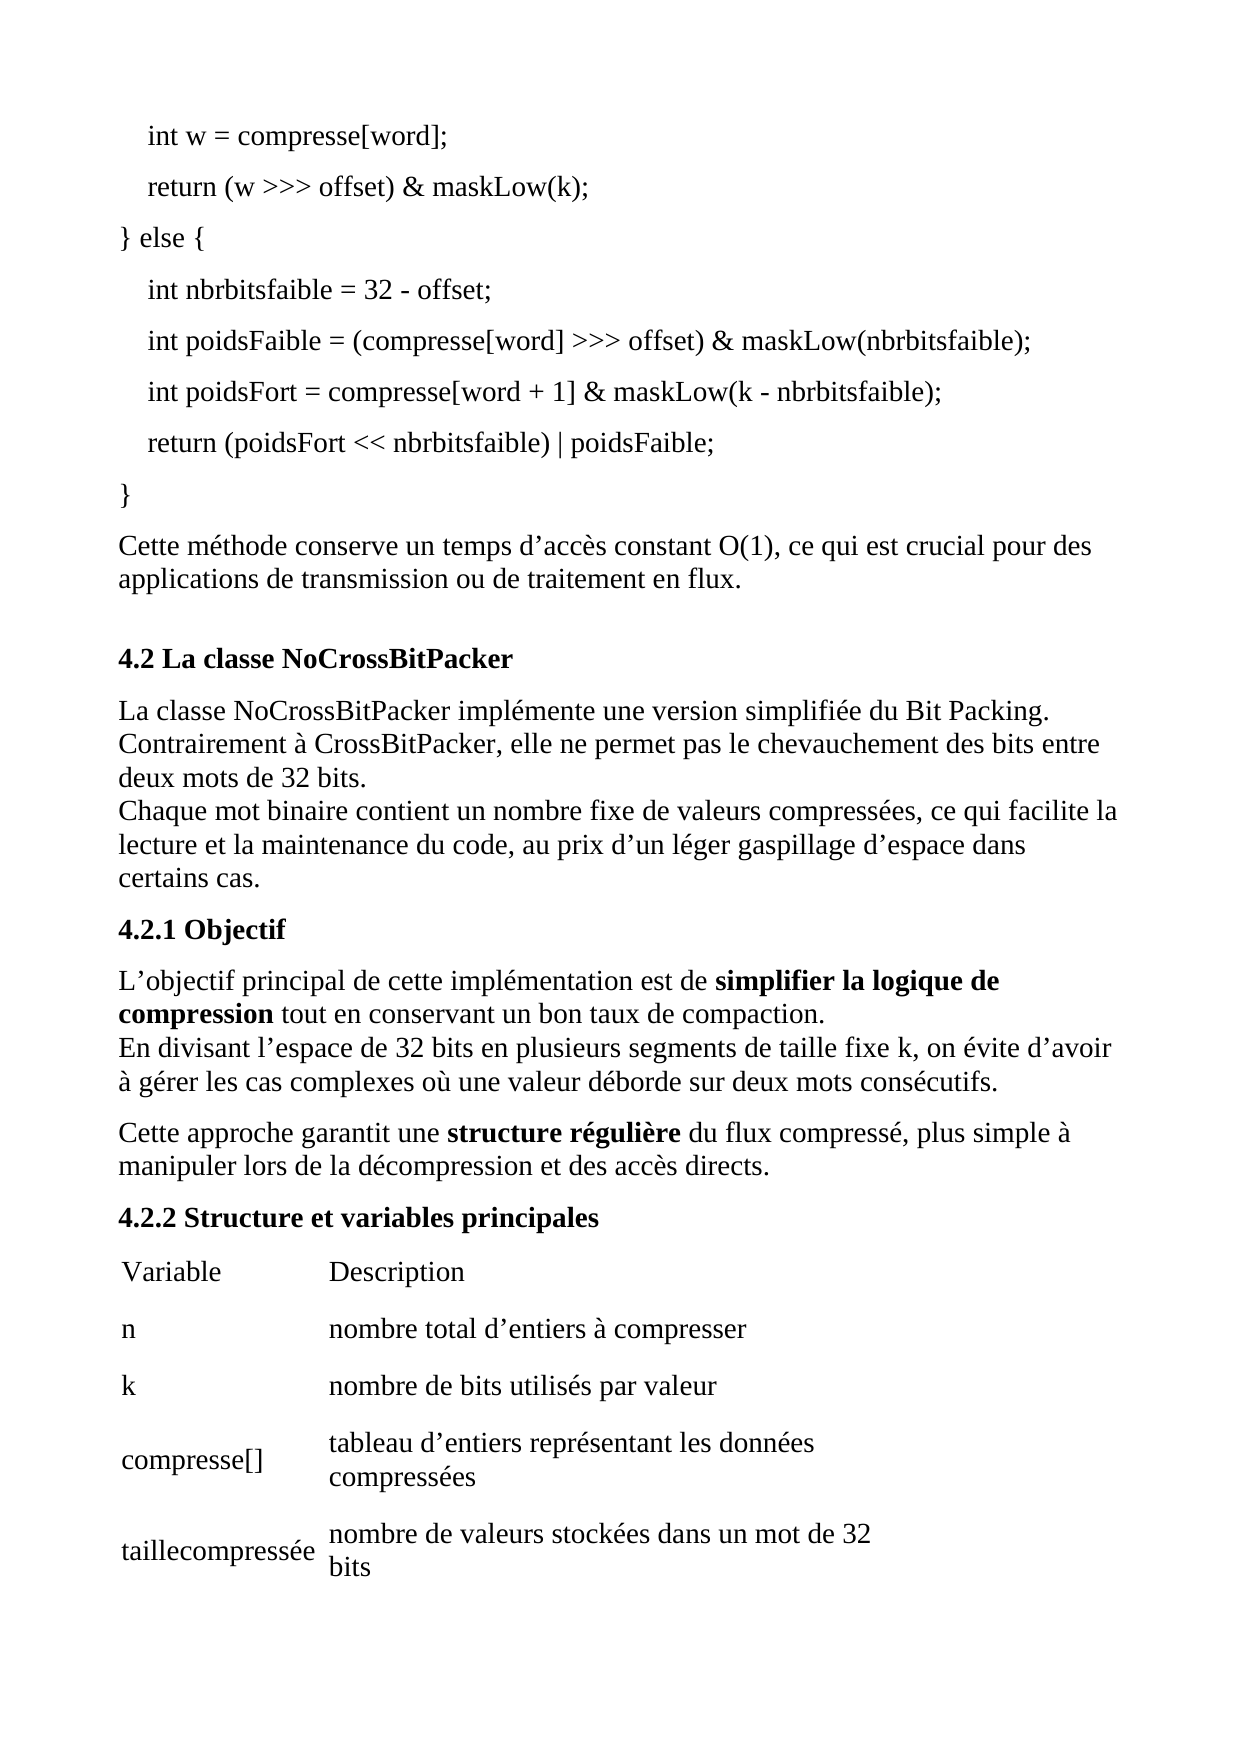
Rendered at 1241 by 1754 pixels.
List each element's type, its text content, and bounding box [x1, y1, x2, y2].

table_header Description [326, 1242, 890, 1299]
table_header Variable [118, 1242, 326, 1299]
text Cette approche garantit une structure régulière du flux compressé, plus simple à manipuler lors de la décompression et des accès directs. [118, 1115, 1122, 1182]
text } [118, 477, 1122, 510]
table_cell taillecompressée [118, 1504, 326, 1595]
text int poidsFaible = (compresse[word] >>> offset) & maskLow(nbrbitsfaible); [118, 323, 1122, 357]
subtitle 4.2 La classe NoCrossBitPacker [118, 642, 1122, 675]
subtitle 4.2.1 Objectif [118, 912, 1122, 945]
text return (poidsFort << nbrbitsfaible) | poidsFaible; [118, 426, 1122, 459]
text int w = compresse[word]; [118, 118, 1122, 152]
text L’objectif principal de cette implémentation est de simplifier la logique de compression tout en conservant un bon taux de compaction. En divisant l’espace de 32 bits en plusieurs segments de taille fixe k, on évite d’avoir à gérer les cas complexes où une valeur déborde sur deux mots consécutifs. [118, 963, 1122, 1097]
subtitle 4.2.2 Structure et variables principales [118, 1200, 1122, 1233]
text Cette méthode conserve un temps d’accès constant O(1), ce qui est crucial pour des applications de transmission ou de traitement en flux. [118, 528, 1122, 624]
table_cell nombre de bits utilisés par valeur [326, 1356, 890, 1413]
text } else { [118, 221, 1122, 254]
text La classe NoCrossBitPacker implémente une version simplifiée du Bit Packing. Contrairement à CrossBitPacker, elle ne permet pas le chevauchement des bits entre deux mots de 32 bits. Chaque mot binaire contient un nombre fixe de valeurs compressées, ce qui facilite la lecture et la maintenance du code, au prix d’un léger gaspillage d’espace dans certains cas. [118, 693, 1122, 894]
text return (w >>> offset) & maskLow(k); [118, 169, 1122, 203]
table_cell tableau d’entiers représentant les données compressées [326, 1414, 890, 1504]
table_cell n [118, 1299, 326, 1356]
table_cell k [118, 1356, 326, 1413]
table_cell nombre de valeurs stockées dans un mot de 32 bits [326, 1504, 890, 1595]
table_cell compresse[] [118, 1414, 326, 1504]
table_cell nombre total d’entiers à compresser [326, 1299, 890, 1356]
text int poidsFort = compresse[word + 1] & maskLow(k - nbrbitsfaible); [118, 374, 1122, 408]
text int nbrbitsfaible = 32 - offset; [118, 272, 1122, 305]
